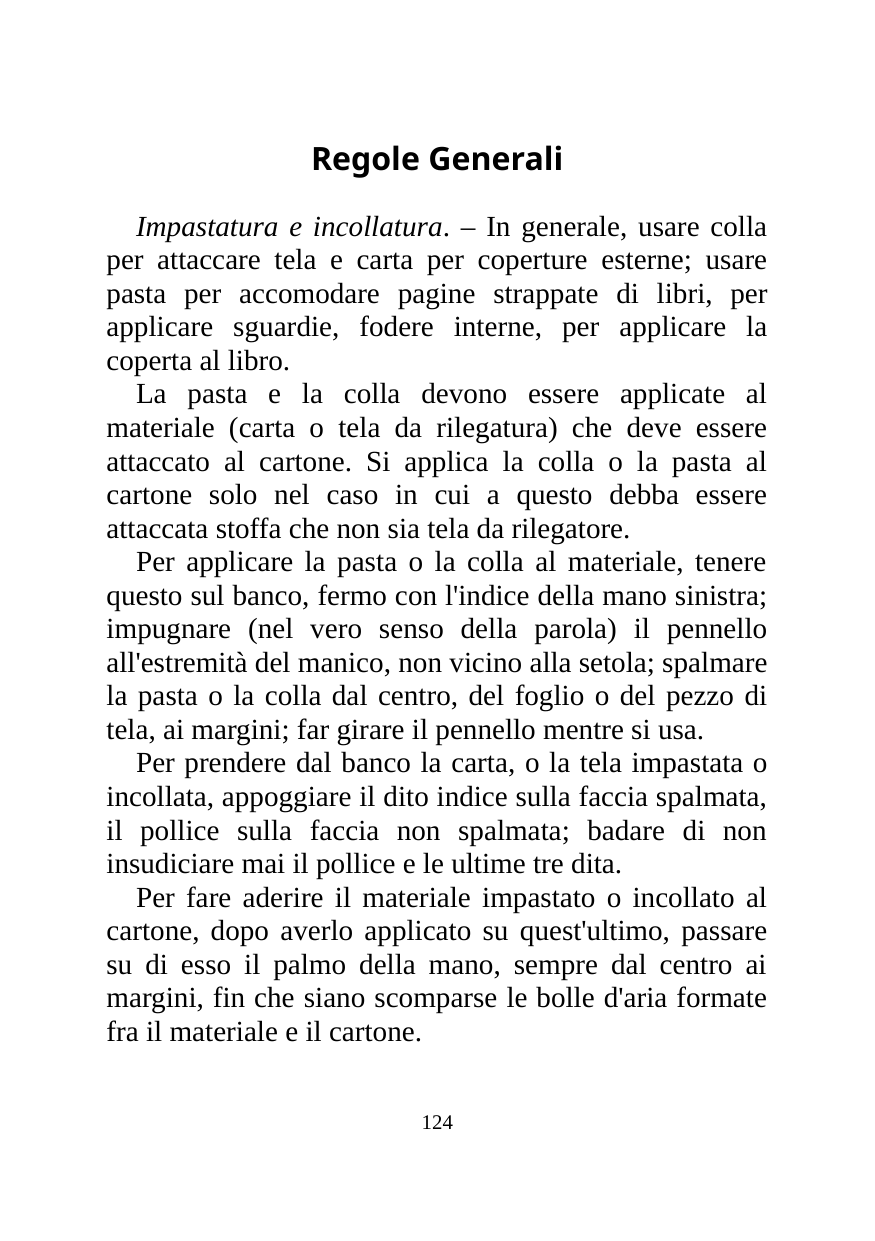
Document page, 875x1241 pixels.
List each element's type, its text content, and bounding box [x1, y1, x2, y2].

subtitle Regole Generali [106, 136, 768, 179]
text Per fare aderire il materiale impastato o incollato al cartone, dopo averlo applicato su quest'ultimo, passare su di esso il palmo della mano, sempre dal centro ai margini, fin che siano scomparse le bolle d'aria formate fra il materiale e il cartone. [106, 880, 768, 1047]
text Impastatura e incollatura. – In generale, usare colla per attaccare tela e carta per coperture esterne; usare pasta per accomodare pagine strappate di libri, per applicare sguardie, fodere interne, per applicare la coperta al libro. [106, 209, 768, 377]
text La pasta e la colla devono essere applicate al materiale (carta o tela da rilegatura) che deve essere attaccato al cartone. Si applica la colla o la pasta al cartone solo nel caso in cui a questo debba essere attaccata stoffa che non sia tela da rilegatore. [106, 377, 768, 544]
text Per prendere dal banco la carta, o la tela impastata o incollata, appoggiare il dito indice sulla faccia spalmata, il pollice sulla faccia non spalmata; badare di non insudiciare mai il pollice e le ultime tre dita. [106, 746, 768, 880]
text Per applicare la pasta o la colla al materiale, tenere questo sul banco, fermo con l'indice della mano sinistra; impugnare (nel vero senso della parola) il pennello all'estremità del manico, non vicino alla setola; spalmare la pasta o la colla dal centro, del foglio o del pezzo di tela, ai margini; far girare il pennello mentre si usa. [106, 544, 768, 746]
